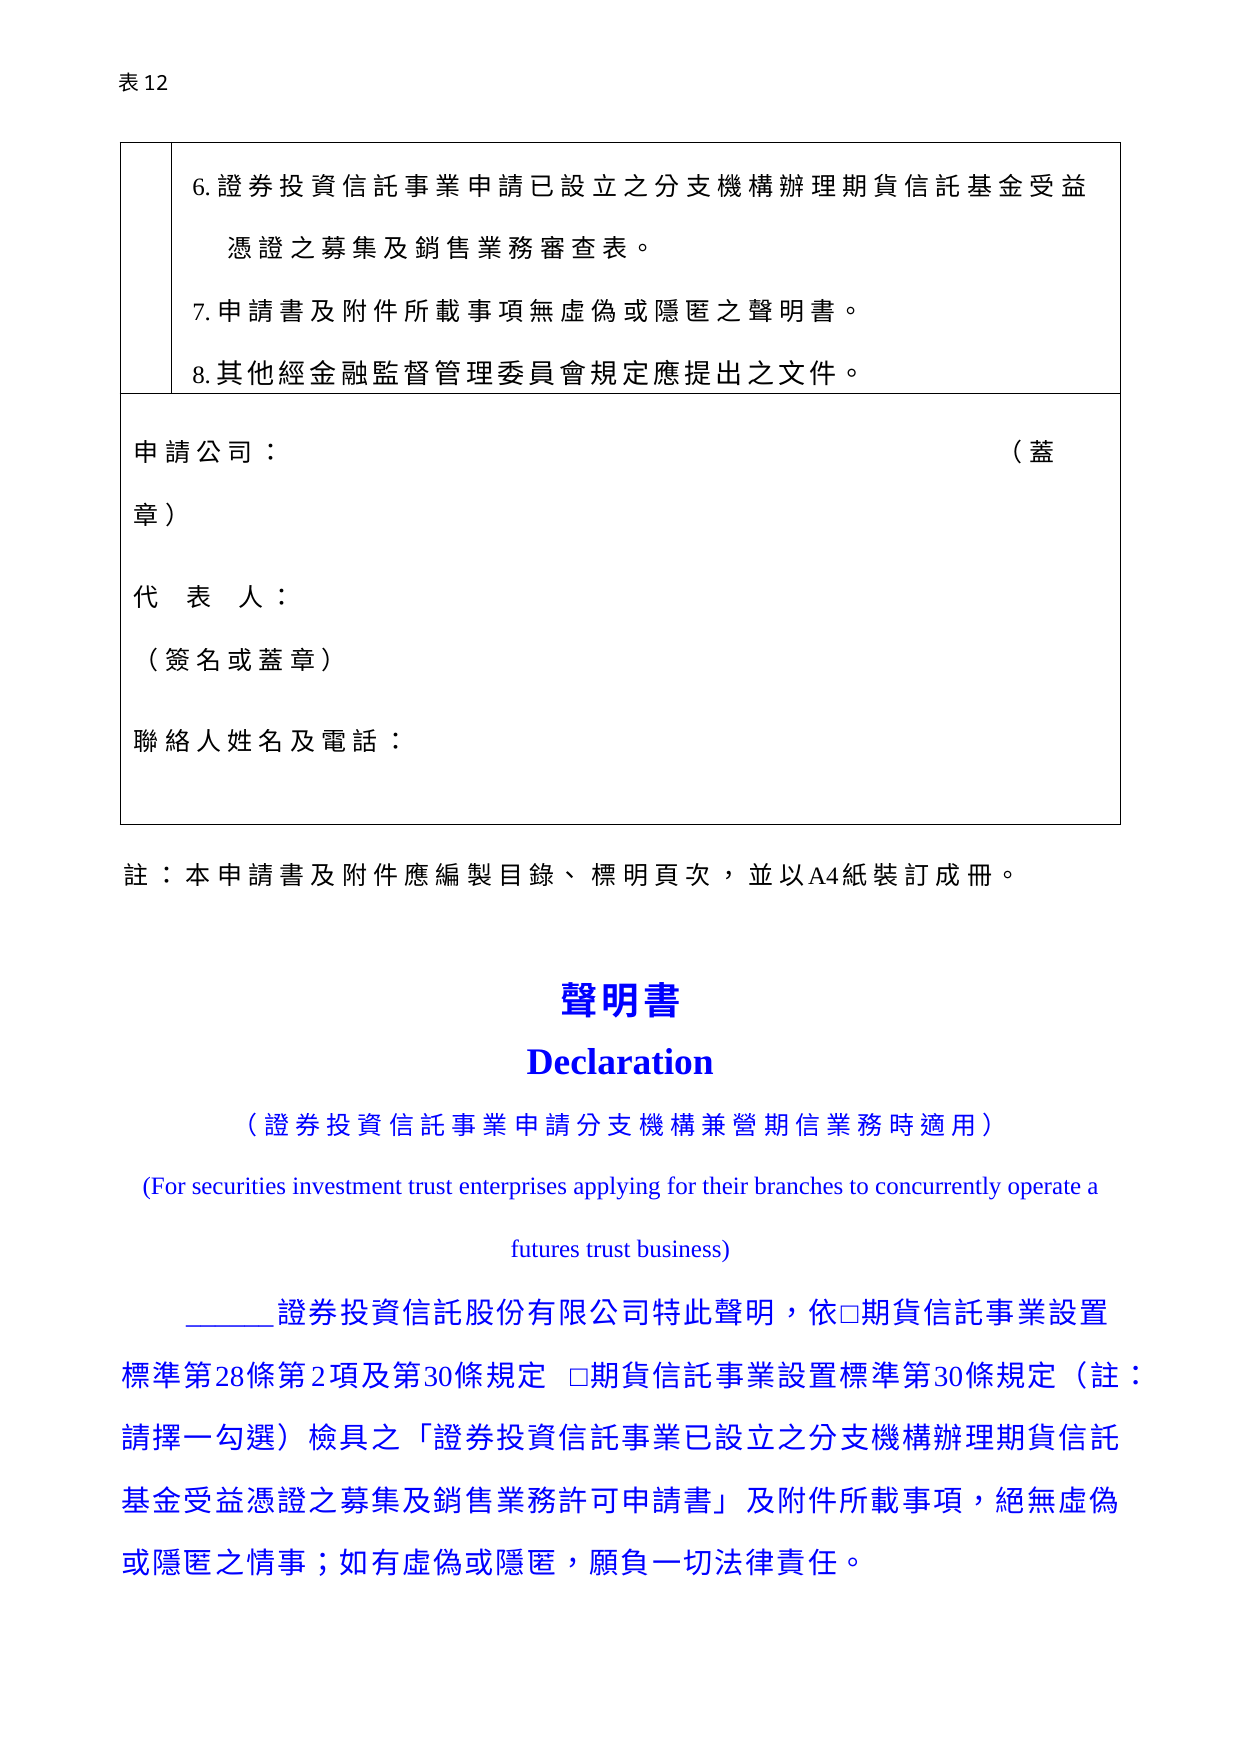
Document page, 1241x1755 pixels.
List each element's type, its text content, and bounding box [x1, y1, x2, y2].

text （證券投資信託事業申請分支機構兼營期信業務時適用） [120, 1082, 1120, 1144]
text ______證券投資信託股份有限公司特此聲明，依□期貨信託事業設置標準第28條第2項及第30條規定 □期貨信託事業設置標準第30條規定（註：請擇一勾選）檢具之「證券投資信託事業已設立之分支機構辦理期貨信託基金受益憑證之募集及銷售業務許可申請書」及附件所載事項，絕無虛偽或隱匿之情事；如有虛偽或隱匿，願負一切法律責任。 [120, 1269, 1120, 1582]
table_cell [121, 143, 171, 393]
text 聲明書 [120, 957, 1120, 1019]
text Declaration [120, 1019, 1120, 1082]
table_cell 申請公司： （蓋章） 代 表 人： （簽名或蓋章） 聯絡人姓名及電話： [121, 394, 1120, 824]
subtitle 註：本申請書及附件應編製目錄、標明頁次，並以A4紙裝訂成冊。 [120, 832, 1120, 894]
text (For securities investment trust enterprises applying for their branches to concurrently operate a futures trust business) [120, 1144, 1120, 1269]
table_cell 6.證券投資信託事業申請已設立之分支機構辦理期貨信託基金受益憑證之募集及銷售業務審查表。 7.申請書及附件所載事項無虛偽或隱匿之聲明書。 8.其他經金融監督管理委員會規定應提出之文件。 [172, 143, 1120, 393]
